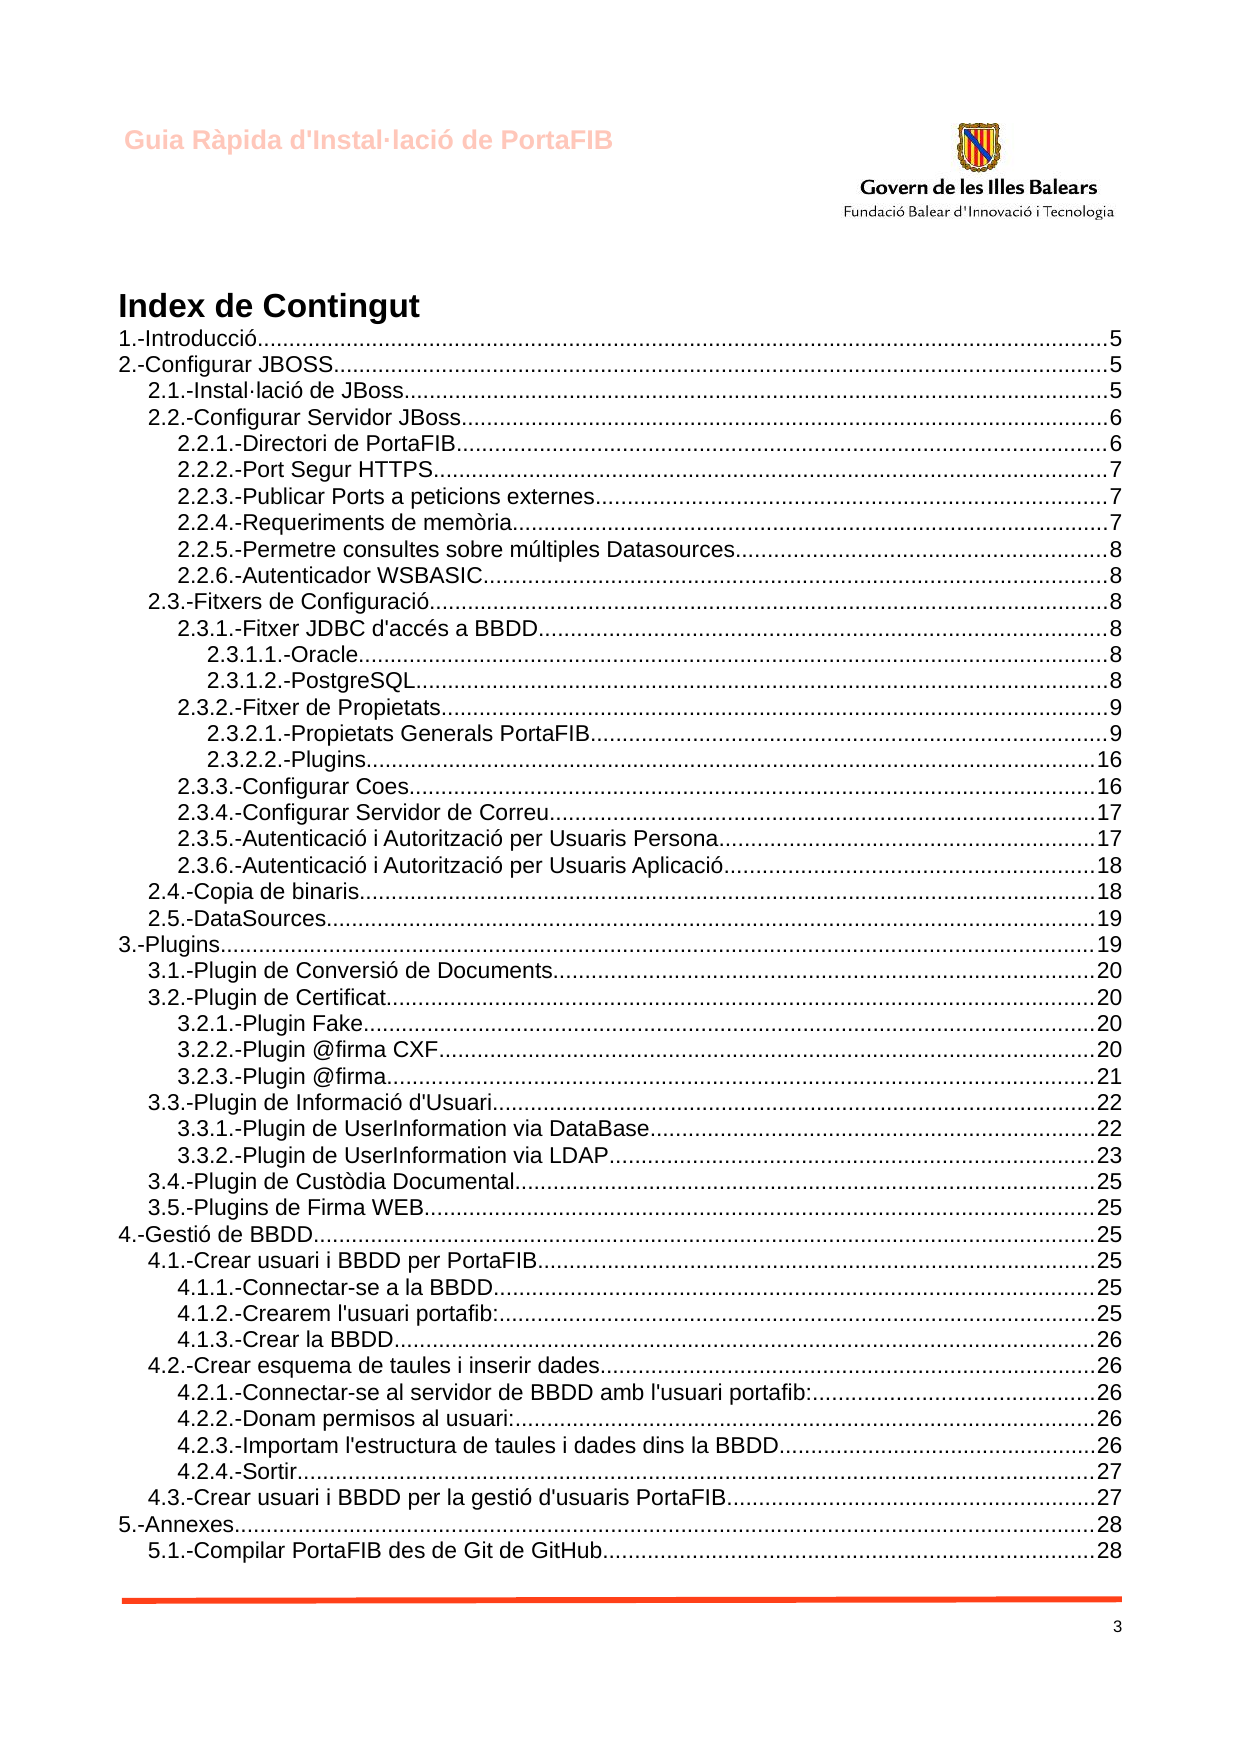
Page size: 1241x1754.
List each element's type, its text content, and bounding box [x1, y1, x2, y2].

text 3.5.-Plugins de Firma WEB 25 [148, 1194, 1122, 1221]
text 3.2.3.-Plugin @firma 21 [177, 1063, 1122, 1089]
text 4.2.-Crear esquema de taules i inserir dades 26 [148, 1352, 1122, 1379]
text 4.-Gestió de BBDD 25 [118, 1221, 1122, 1247]
text 2.3.2.-Fitxer de Propietats 9 [177, 694, 1122, 720]
text 2.2.6.-Autenticador WSBASIC 8 [177, 562, 1122, 588]
text 4.2.3.-Importam l'estructura de taules i dades dins la BBDD 26 [177, 1432, 1122, 1458]
text 2.2.5.-Permetre consultes sobre múltiples Datasources 8 [177, 536, 1122, 562]
text 2.2.3.-Publicar Ports a peticions externes 7 [177, 483, 1122, 509]
text 2.-Configurar JBOSS 5 [118, 351, 1122, 377]
text 3.2.1.-Plugin Fake 20 [177, 1010, 1122, 1036]
text 3.3.2.-Plugin de UserInformation via LDAP 23 [177, 1142, 1122, 1168]
subtitle Index de Contingut [118, 286, 1122, 325]
text 3.3.1.-Plugin de UserInformation via DataBase 22 [177, 1115, 1122, 1142]
text 3.4.-Plugin de Custòdia Documental 25 [148, 1168, 1122, 1194]
text 3.1.-Plugin de Conversió de Documents 20 [148, 957, 1122, 983]
text 4.1.3.-Crear la BBDD 26 [177, 1326, 1122, 1352]
text 4.2.2.-Donam permisos al usuari: 26 [177, 1405, 1122, 1432]
text 4.1.1.-Connectar-se a la BBDD 25 [177, 1273, 1122, 1300]
text 3.-Plugins 19 [118, 931, 1122, 957]
text 3.3.-Plugin de Informació d'Usuari 22 [148, 1089, 1122, 1115]
text 2.2.-Configurar Servidor JBoss 6 [148, 404, 1122, 430]
text 3.2.-Plugin de Certificat 20 [148, 983, 1122, 1010]
text 2.3.3.-Configurar Coes 16 [177, 773, 1122, 799]
text 2.1.-Instal·lació de JBoss 5 [148, 377, 1122, 404]
text 2.3.2.2.-Plugins 16 [207, 746, 1122, 773]
text 5.1.-Compilar PortaFIB des de Git de GitHub 28 [148, 1537, 1122, 1563]
text 2.3.4.-Configurar Servidor de Correu 17 [177, 799, 1122, 825]
text 4.1.2.-Crearem l'usuari portafib: 25 [177, 1300, 1122, 1326]
text 2.5.-DataSources 19 [148, 904, 1122, 931]
text 4.3.-Crear usuari i BBDD per la gestió d'usuaris PortaFIB. 27 [148, 1484, 1122, 1511]
text 5.-Annexes 28 [118, 1511, 1122, 1537]
text 3.2.2.-Plugin @firma CXF 20 [177, 1036, 1122, 1063]
text 2.4.-Copia de binaris 18 [148, 878, 1122, 904]
text 2.3.1.1.-Oracle 8 [207, 641, 1122, 667]
text 4.2.4.-Sortir 27 [177, 1458, 1122, 1484]
text 2.2.1.-Directori de PortaFIB 6 [177, 430, 1122, 456]
text 4.2.1.-Connectar-se al servidor de BBDD amb l'usuari portafib: 26 [177, 1379, 1122, 1405]
text 2.3.-Fitxers de Configuració 8 [148, 588, 1122, 614]
text 1.-Introducció 5 [118, 325, 1122, 351]
text 2.3.6.-Autenticació i Autorització per Usuaris Aplicació 18 [177, 852, 1122, 878]
text 2.3.5.-Autenticació i Autorització per Usuaris Persona 17 [177, 825, 1122, 852]
text 2.3.1.-Fitxer JDBC d'accés a BBDD 8 [177, 614, 1122, 641]
text 4.1.-Crear usuari i BBDD per PortaFIB 25 [148, 1247, 1122, 1273]
text 2.2.2.-Port Segur HTTPS 7 [177, 456, 1122, 483]
text 2.2.4.-Requeriments de memòria 7 [177, 509, 1122, 536]
text 2.3.1.2.-PostgreSQL 8 [207, 667, 1122, 694]
text 2.3.2.1.-Propietats Generals PortaFIB 9 [207, 720, 1122, 746]
picture [840, 123, 1117, 220]
